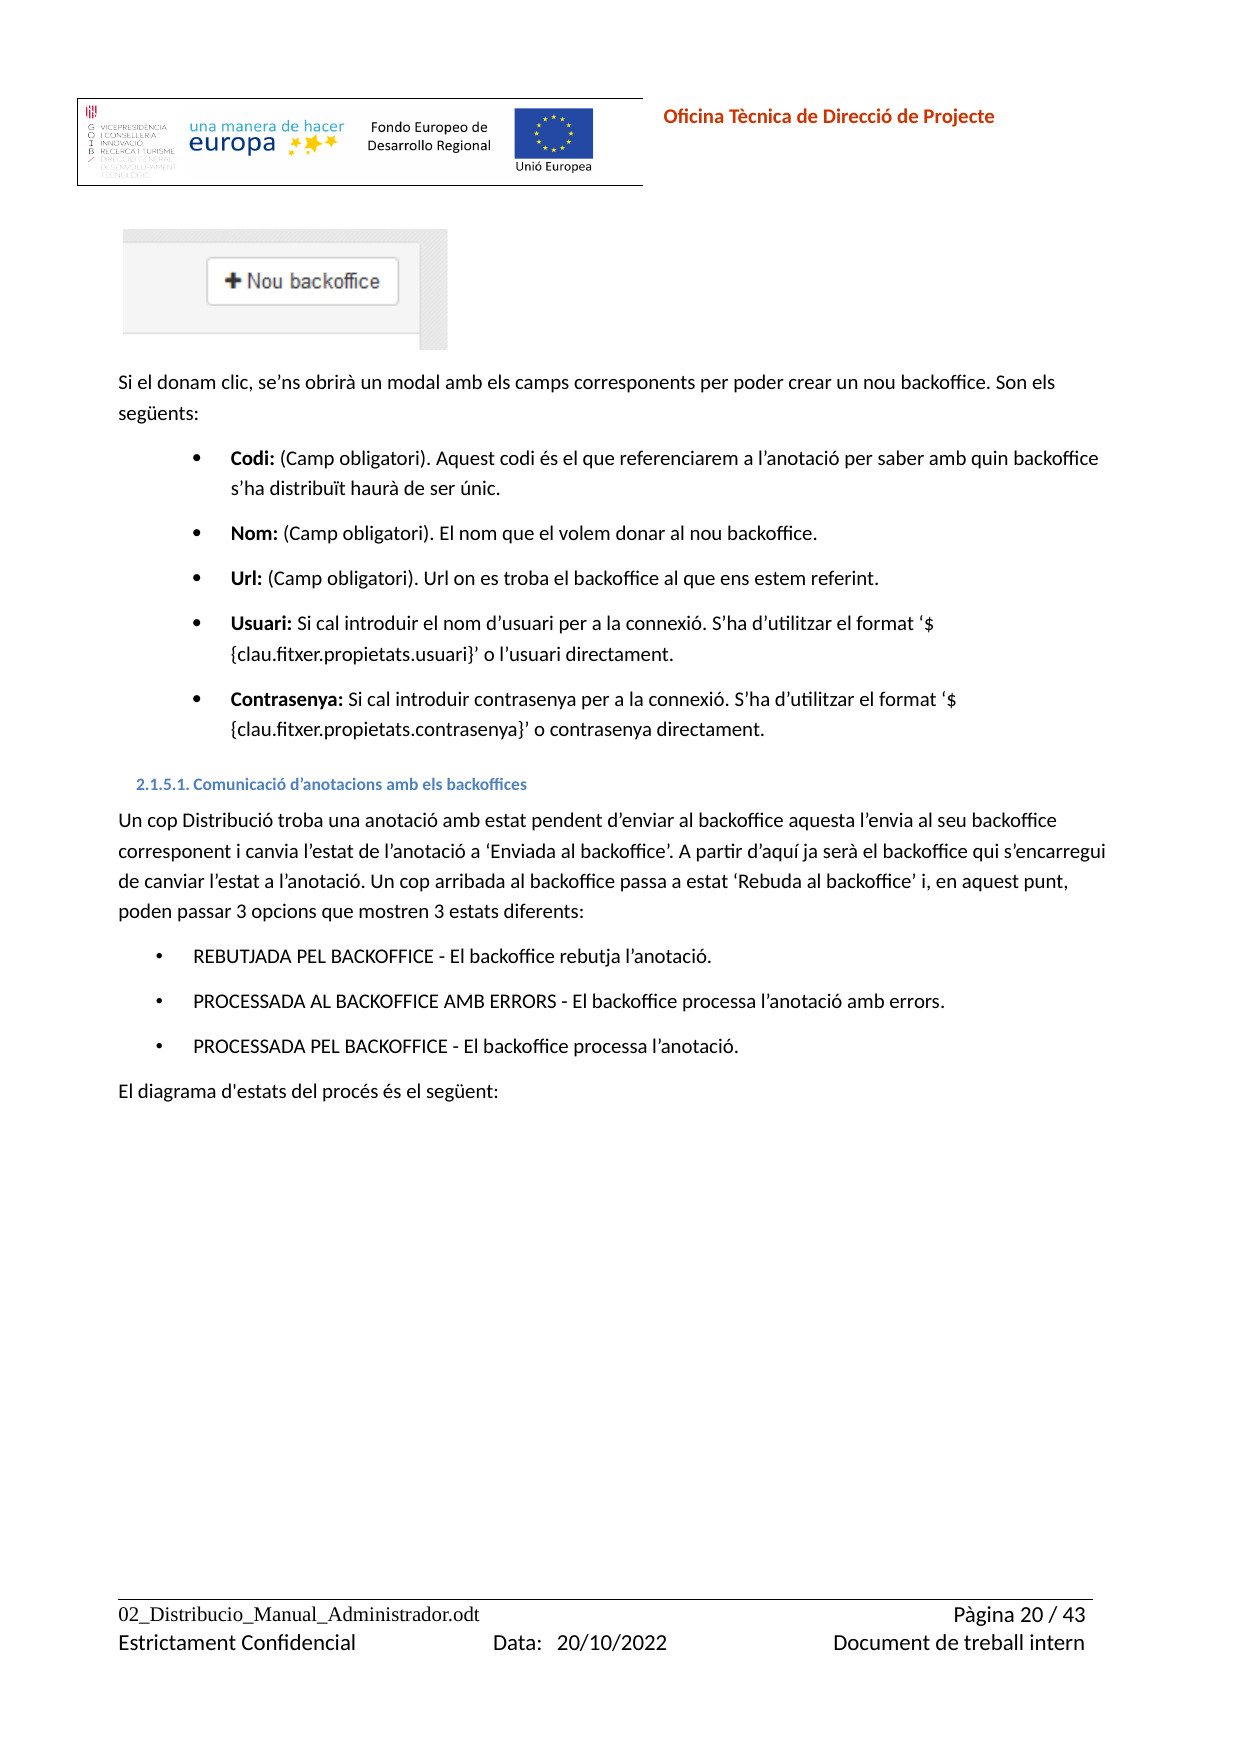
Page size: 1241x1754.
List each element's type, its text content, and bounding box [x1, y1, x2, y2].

picture [187, 103, 599, 180]
list Nom: (Camp obligatori). El nom que el volem donar al nou backoffice. [193, 520, 1122, 546]
list Url: (Camp obligatori). Url on es troba el backoffice al que ens estem referint. [193, 565, 1122, 591]
text Un cop Distribució troba una anotació amb estat pendent d’enviar al backoffice aquesta l’envia al seu backoffice corresponent i canvia l’estat de l’anotació a ‘Enviada al backoffice’. A partir d’aquí ja serà el backoffice qui s’encarregui de canviar l’estat a l’anotació. Un cop arribada al backoffice passa a estat ‘Rebuda al backoffice’ i, en aquest punt, poden passar 3 opcions que mostren 3 estats diferents: [118, 807, 1122, 924]
text Si el donam clic, se’ns obrirà un modal amb els camps corresponents per poder crear un nou backoffice. Son els següents: [118, 369, 1122, 425]
subtitle Comunicació d’anotacions amb els backoffices [136, 774, 1122, 795]
text El diagrama d'estats del procés és el següent: [118, 1079, 1122, 1104]
picture [82, 103, 181, 180]
list REBUTJADA PEL BACKOFFICE - El backoffice rebutja l’anotació. [156, 944, 1122, 969]
list PROCESSADA PEL BACKOFFICE - El backoffice processa l’anotació. [156, 1034, 1122, 1059]
list PROCESSADA AL BACKOFFICE AMB ERRORS - El backoffice processa l’anotació amb errors. [156, 989, 1122, 1014]
list Usuari: Si cal introduir el nom d’usuari per a la connexió. S’ha d’utilitzar el format ‘${clau.fitxer.propietats.usuari}’ o l’usuari directament. [193, 610, 1122, 666]
list Contrasenya: Si cal introduir contrasenya per a la connexió. S’ha d’utilitzar el format ‘${clau.fitxer.propietats.contrasenya}’ o contrasenya directament. [193, 686, 1122, 742]
list Codi: (Camp obligatori). Aquest codi és el que referenciarem a l’anotació per saber amb quin backoffice s’ha distribuït haurà de ser únic. [193, 445, 1122, 501]
picture [122, 229, 448, 350]
